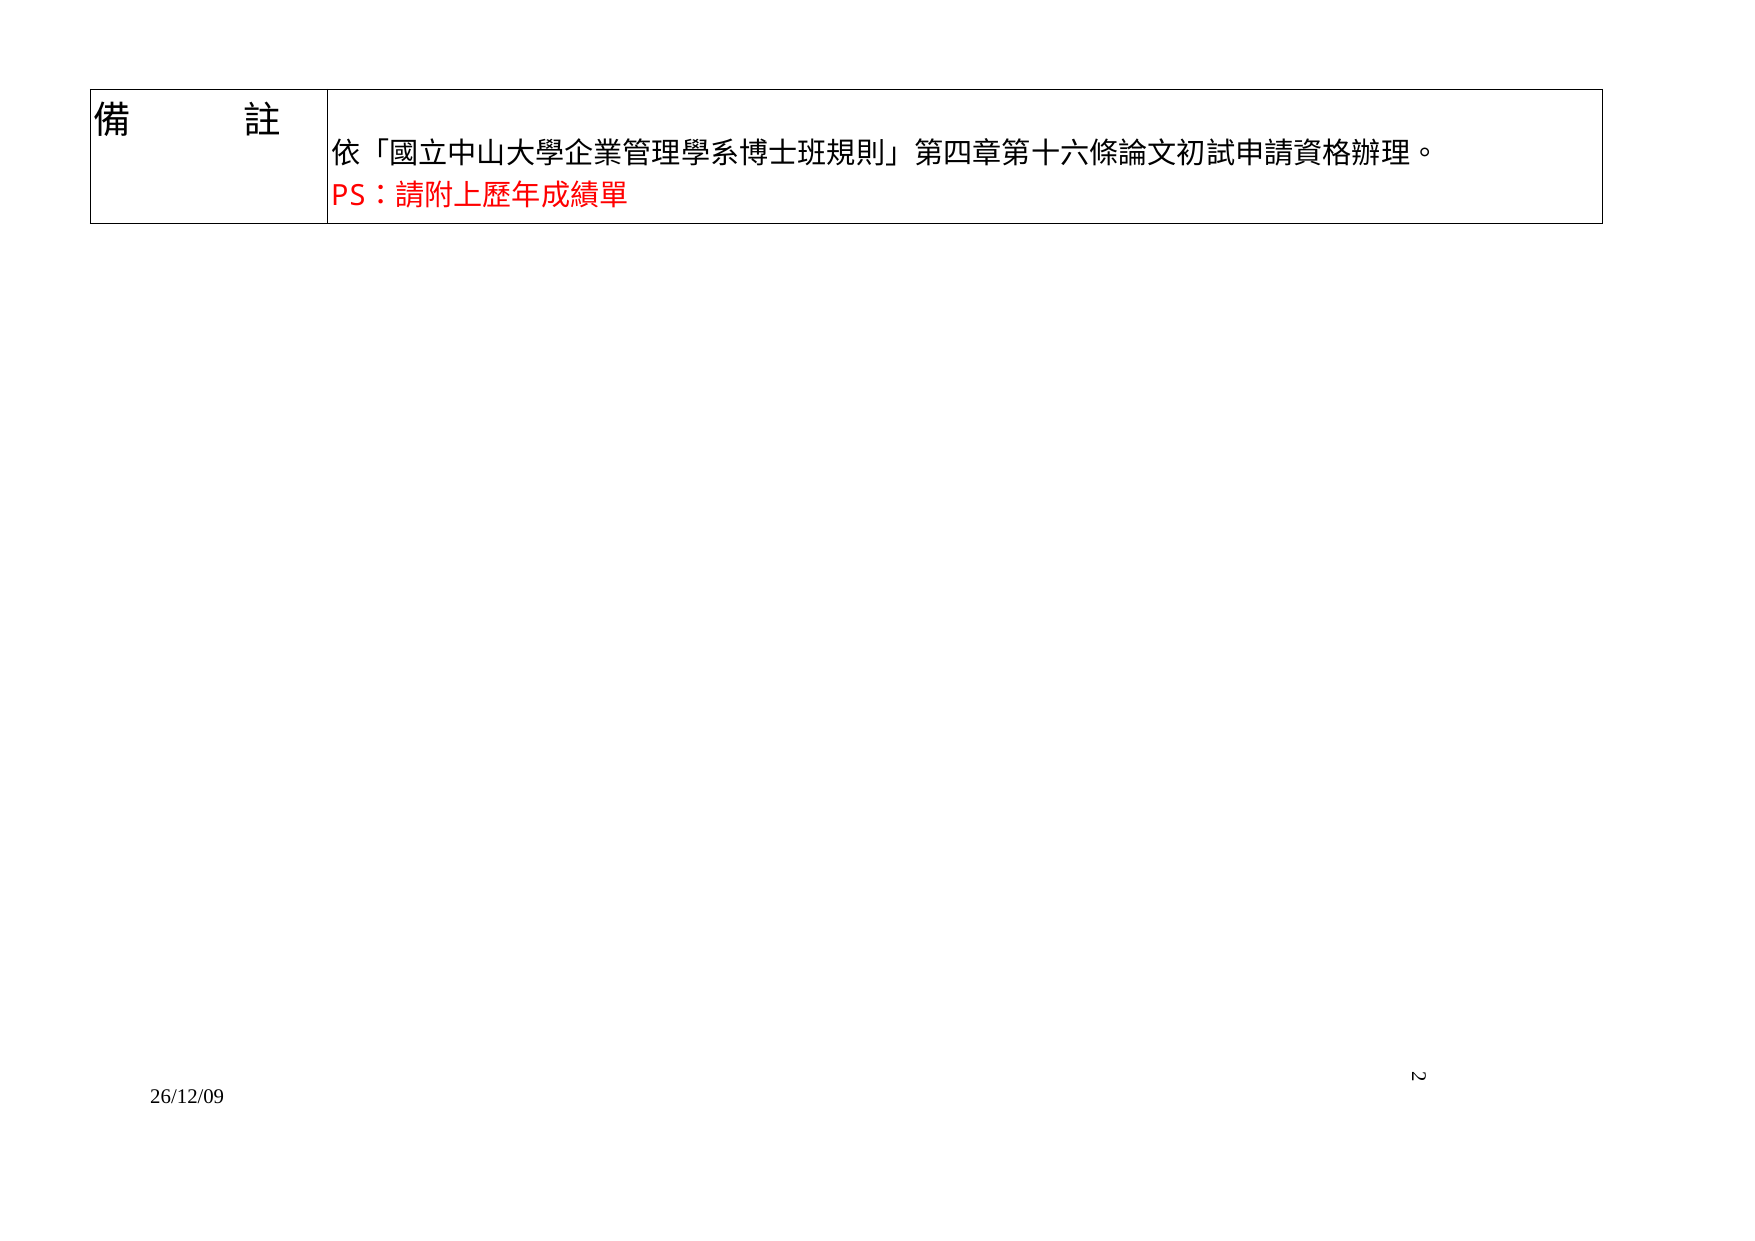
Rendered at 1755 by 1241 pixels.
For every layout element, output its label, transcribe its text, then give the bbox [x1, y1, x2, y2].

table_cell 依「國立中山大學企業管理學系博士班規則」第四章第十六條論文初試申請資格辦理。 PS：請附上歷年成績單 [328, 90, 1602, 223]
table_cell 備 註 [91, 90, 327, 223]
